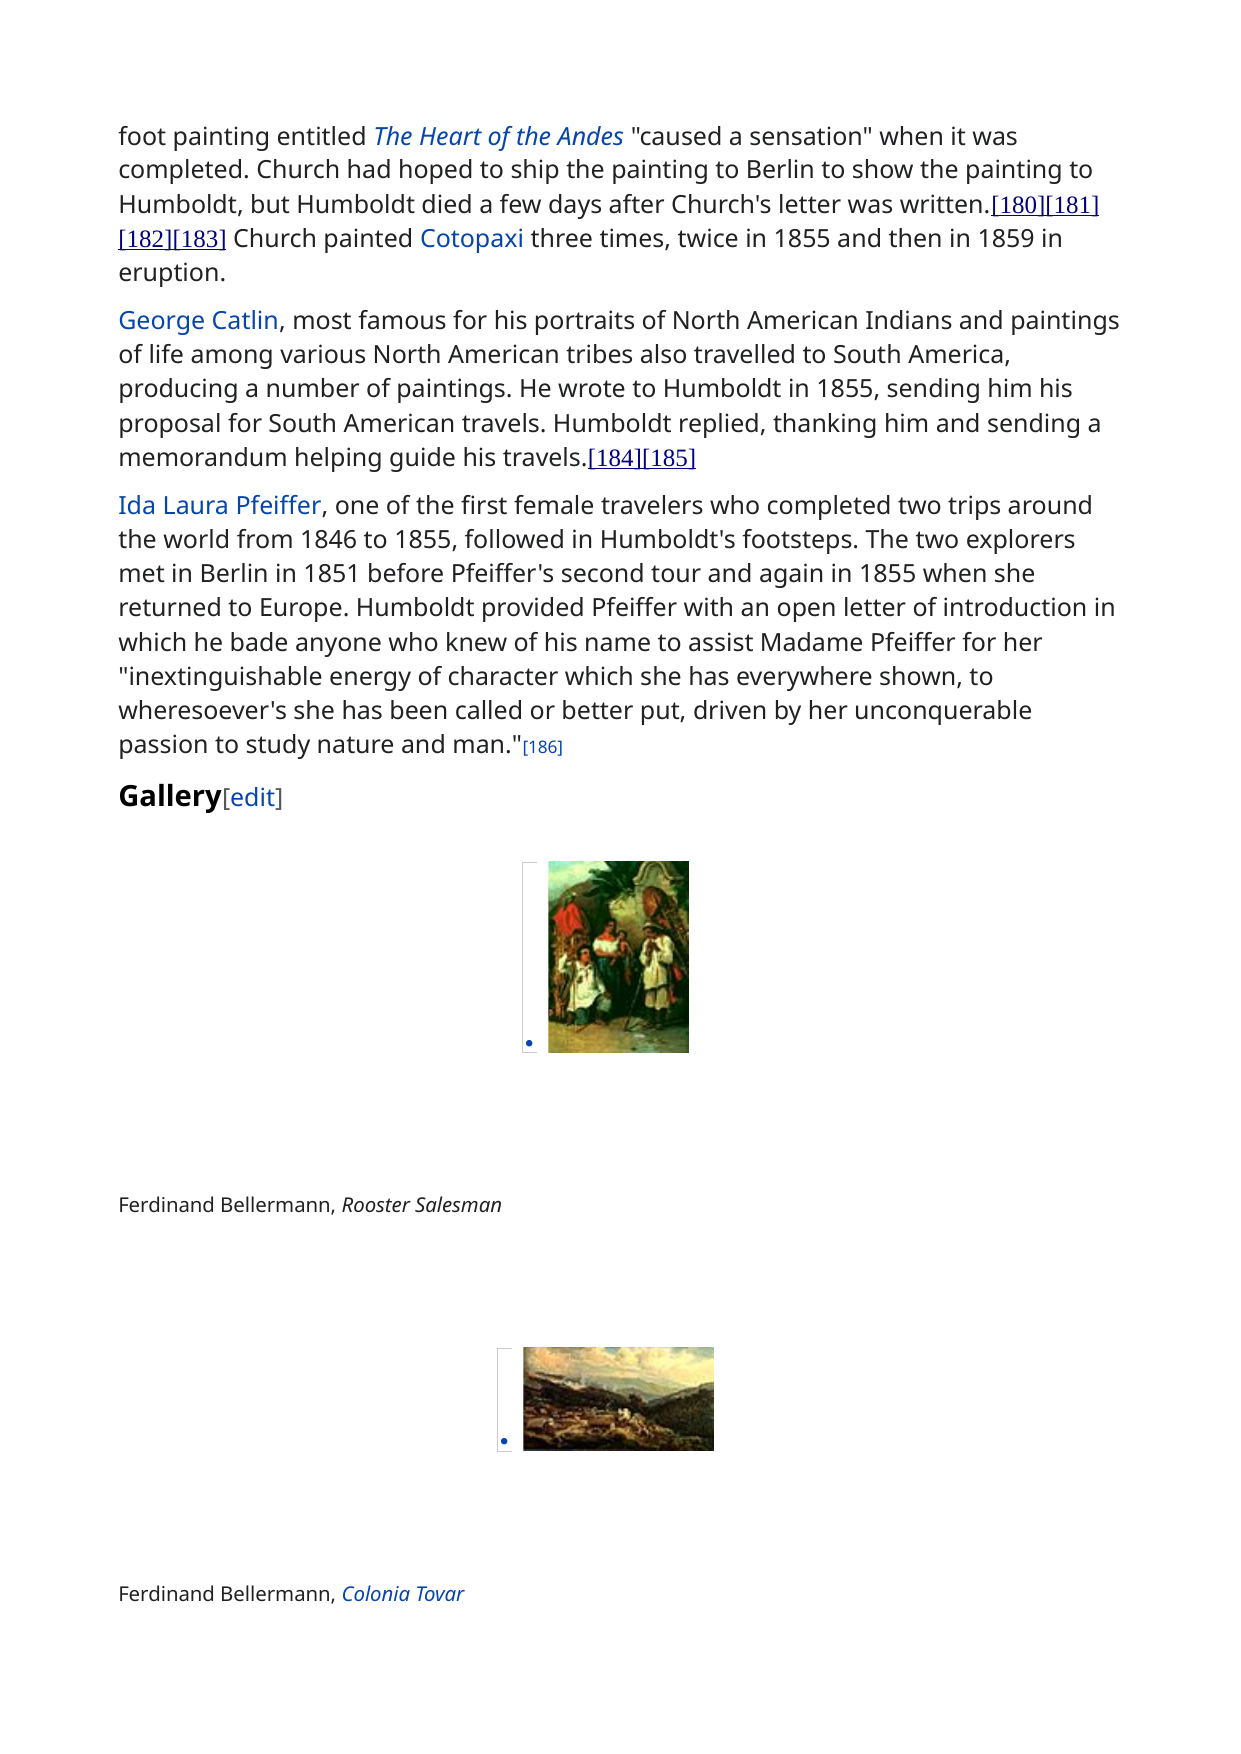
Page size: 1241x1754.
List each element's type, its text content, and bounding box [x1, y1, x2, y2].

list Ferdinand Bellermann, Colonia Tovar [118, 1580, 1122, 1608]
list Ferdinand Bellermann, Rooster Salesman [118, 1190, 1122, 1218]
text George Catlin, most famous for his portraits of North American Indians and paintings of life among various North American tribes also travelled to South America, producing a number of paintings. He wrote to Humboldt in 1855, sending him his proposal for South American travels. Humboldt replied, thanking him and sending a memorandum helping guide his travels.[184][185] [118, 303, 1122, 473]
picture [548, 861, 689, 1053]
text Ida Laura Pfeiffer, one of the first female travelers who completed two trips around the world from 1846 to 1855, followed in Humboldt's footsteps. The two explorers met in Berlin in 1851 before Pfeiffer's second tour and again in 1855 when she returned to Europe. Humboldt provided Pfeiffer with an open letter of introduction in which he bade anyone who knew of his name to assist Madame Pfeiffer for her "inextinguishable energy of character which she has everywhere shown, to wheresoever's she has been called or better put, driven by her unconquerable passion to study nature and man."[186] [118, 488, 1122, 760]
text foot painting entitled The Heart of the Andes "caused a sensation" when it was completed. Church had hoped to ship the painting to Berlin to show the painting to Humboldt, but Humboldt died a few days after Church's letter was written.[180][181][182][183] Church painted Cotopaxi three times, twice in 1855 and then in 1859 in eruption. [118, 118, 1122, 288]
picture [523, 1347, 714, 1451]
subtitle Gallery[edit] [118, 775, 1122, 815]
